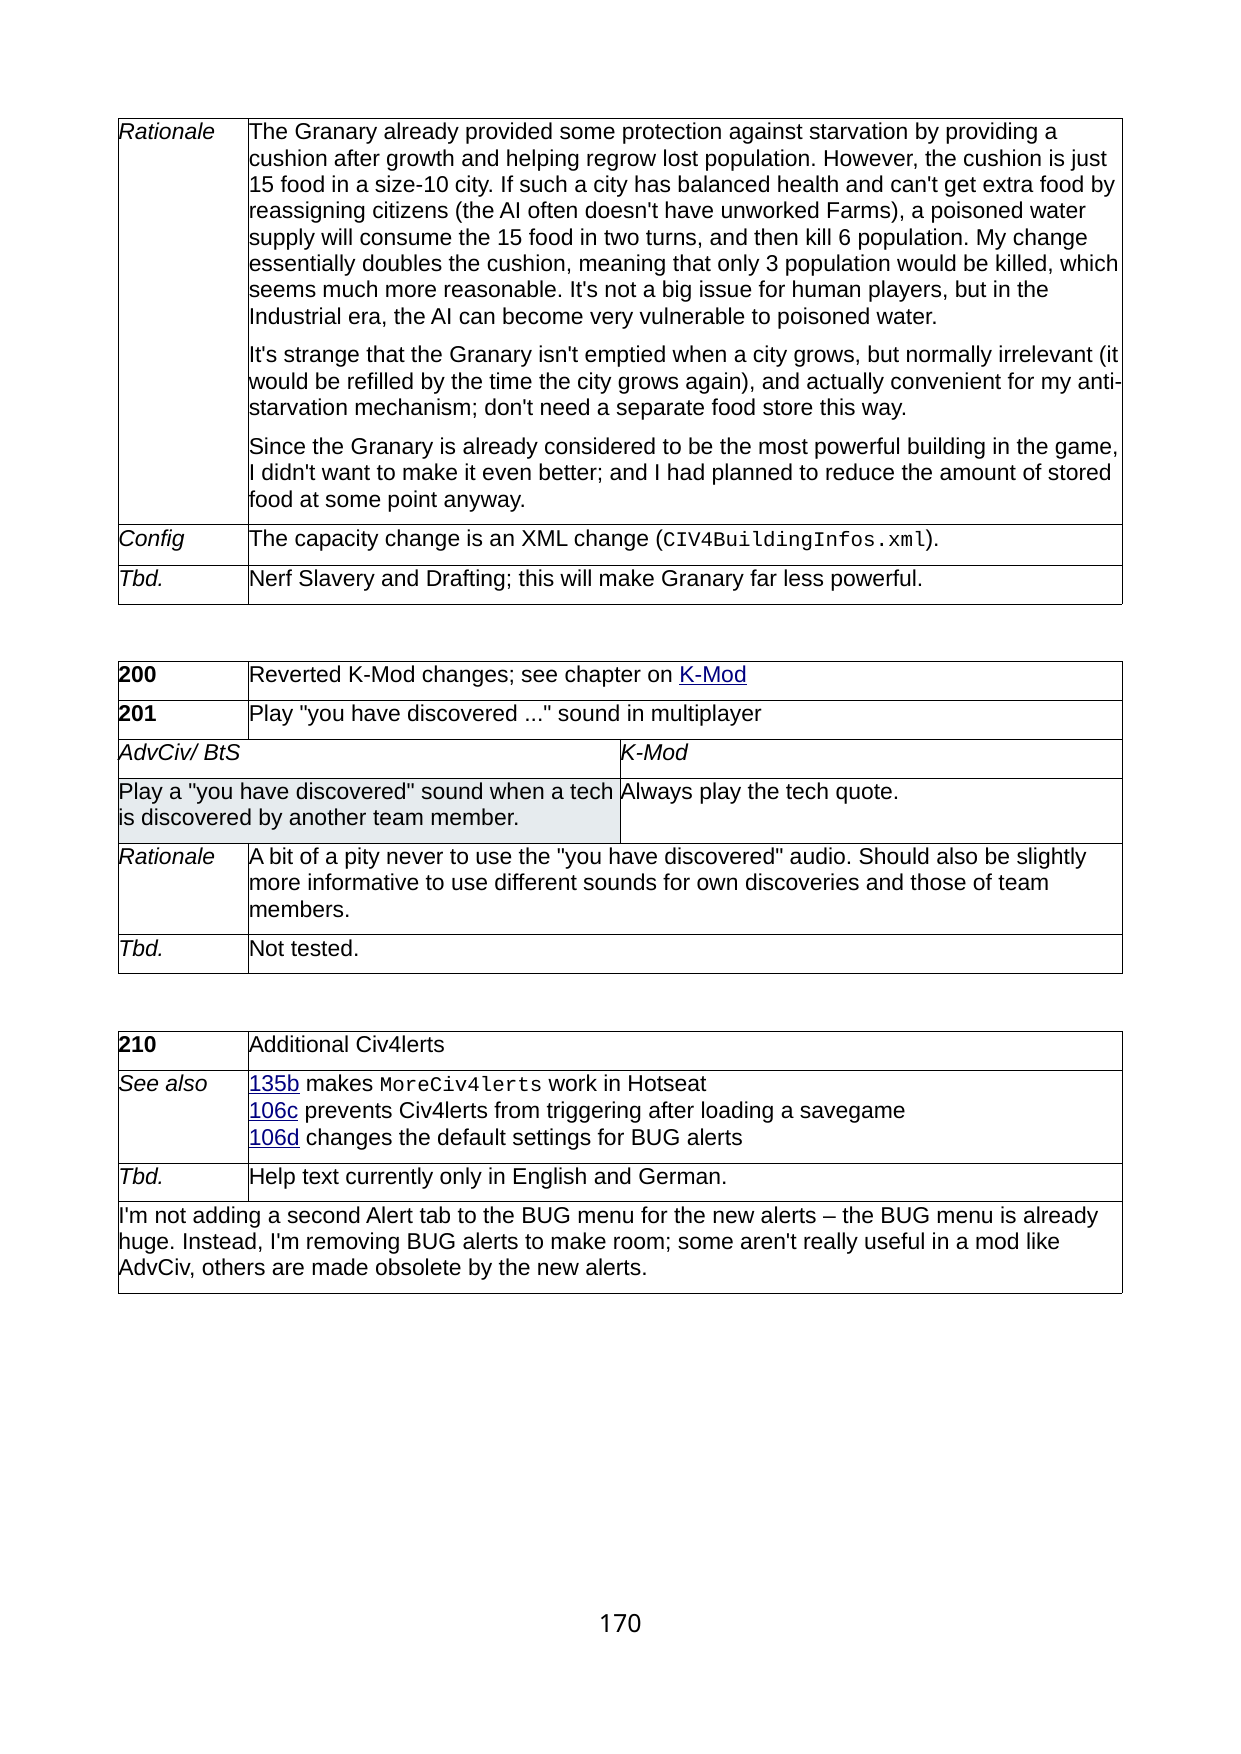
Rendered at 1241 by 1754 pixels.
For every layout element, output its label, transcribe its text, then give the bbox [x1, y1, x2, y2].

table_cell Play "you have discovered ..." sound in multiplayer [249, 701, 1122, 739]
table_cell I'm not adding a second Alert tab to the BUG menu for the new alerts – the BUG menu is already huge. Instead, I'm removing BUG alerts to make room; some aren't really useful in a mod like AdvCiv, others are made obsolete by the new alerts. [119, 1202, 1122, 1293]
table_cell See also [119, 1071, 248, 1163]
table_cell AdvCiv/ BtS [119, 740, 620, 778]
table_cell 135b makes MoreCiv4lerts work in Hotseat 106c prevents Civ4lerts from triggering after loading a savegame 106d changes the default settings for BUG alerts [249, 1071, 1122, 1163]
table_cell Rationale [119, 119, 248, 524]
table_cell Help text currently only in English and German. [249, 1164, 1122, 1201]
table_header Additional Civ4lerts [249, 1032, 1122, 1070]
table_cell Not tested. [249, 935, 1122, 973]
table_header 200 [119, 662, 248, 700]
table_cell Tbd. [119, 566, 248, 603]
table_cell Always play the tech quote. [621, 779, 1122, 843]
table_cell The Granary already provided some protection against starvation by providing a cushion after growth and helping regrow lost population. However, the cushion is just 15 food in a size-10 city. If such a city has balanced health and can't get extra food by reassigning citizens (the AI often doesn't have unworked Farms), a poisoned water supply will consume the 15 food in two turns, and then kill 6 population. My change essentially doubles the cushion, meaning that only 3 population would be killed, which seems much more reasonable. It's not a big issue for human players, but in the Industrial era, the AI can become very vulnerable to poisoned water. It's strange that the Granary isn't emptied when a city grows, but normally irrelevant (it would be refilled by the time the city grows again), and actually convenient for my anti-starvation mechanism; don't need a separate food store this way. Since the Granary is already considered to be the most powerful building in the game, I didn't want to make it even better; and I had planned to reduce the amount of stored food at some point anyway. [249, 119, 1122, 524]
table_cell A bit of a pity never to use the "you have discovered" audio. Should also be slightly more informative to use different sounds for own discoveries and those of team members. [249, 844, 1122, 934]
table_cell Tbd. [119, 1164, 248, 1201]
table_header 210 [119, 1032, 248, 1070]
table_cell Tbd. [119, 935, 248, 973]
table_cell Nerf Slavery and Drafting; this will make Granary far less powerful. [249, 566, 1122, 603]
table_cell The capacity change is an XML change (CIV4BuildingInfos.xml). [249, 525, 1122, 564]
table_cell 201 [119, 701, 248, 739]
table_cell K-Mod [621, 740, 1122, 778]
table_cell Play a "you have discovered" sound when a tech is discovered by another team member. [119, 779, 620, 843]
table_cell Config [119, 525, 248, 564]
table_header Reverted K-Mod changes; see chapter on K-Mod [249, 662, 1122, 700]
table_cell Rationale [119, 844, 248, 934]
